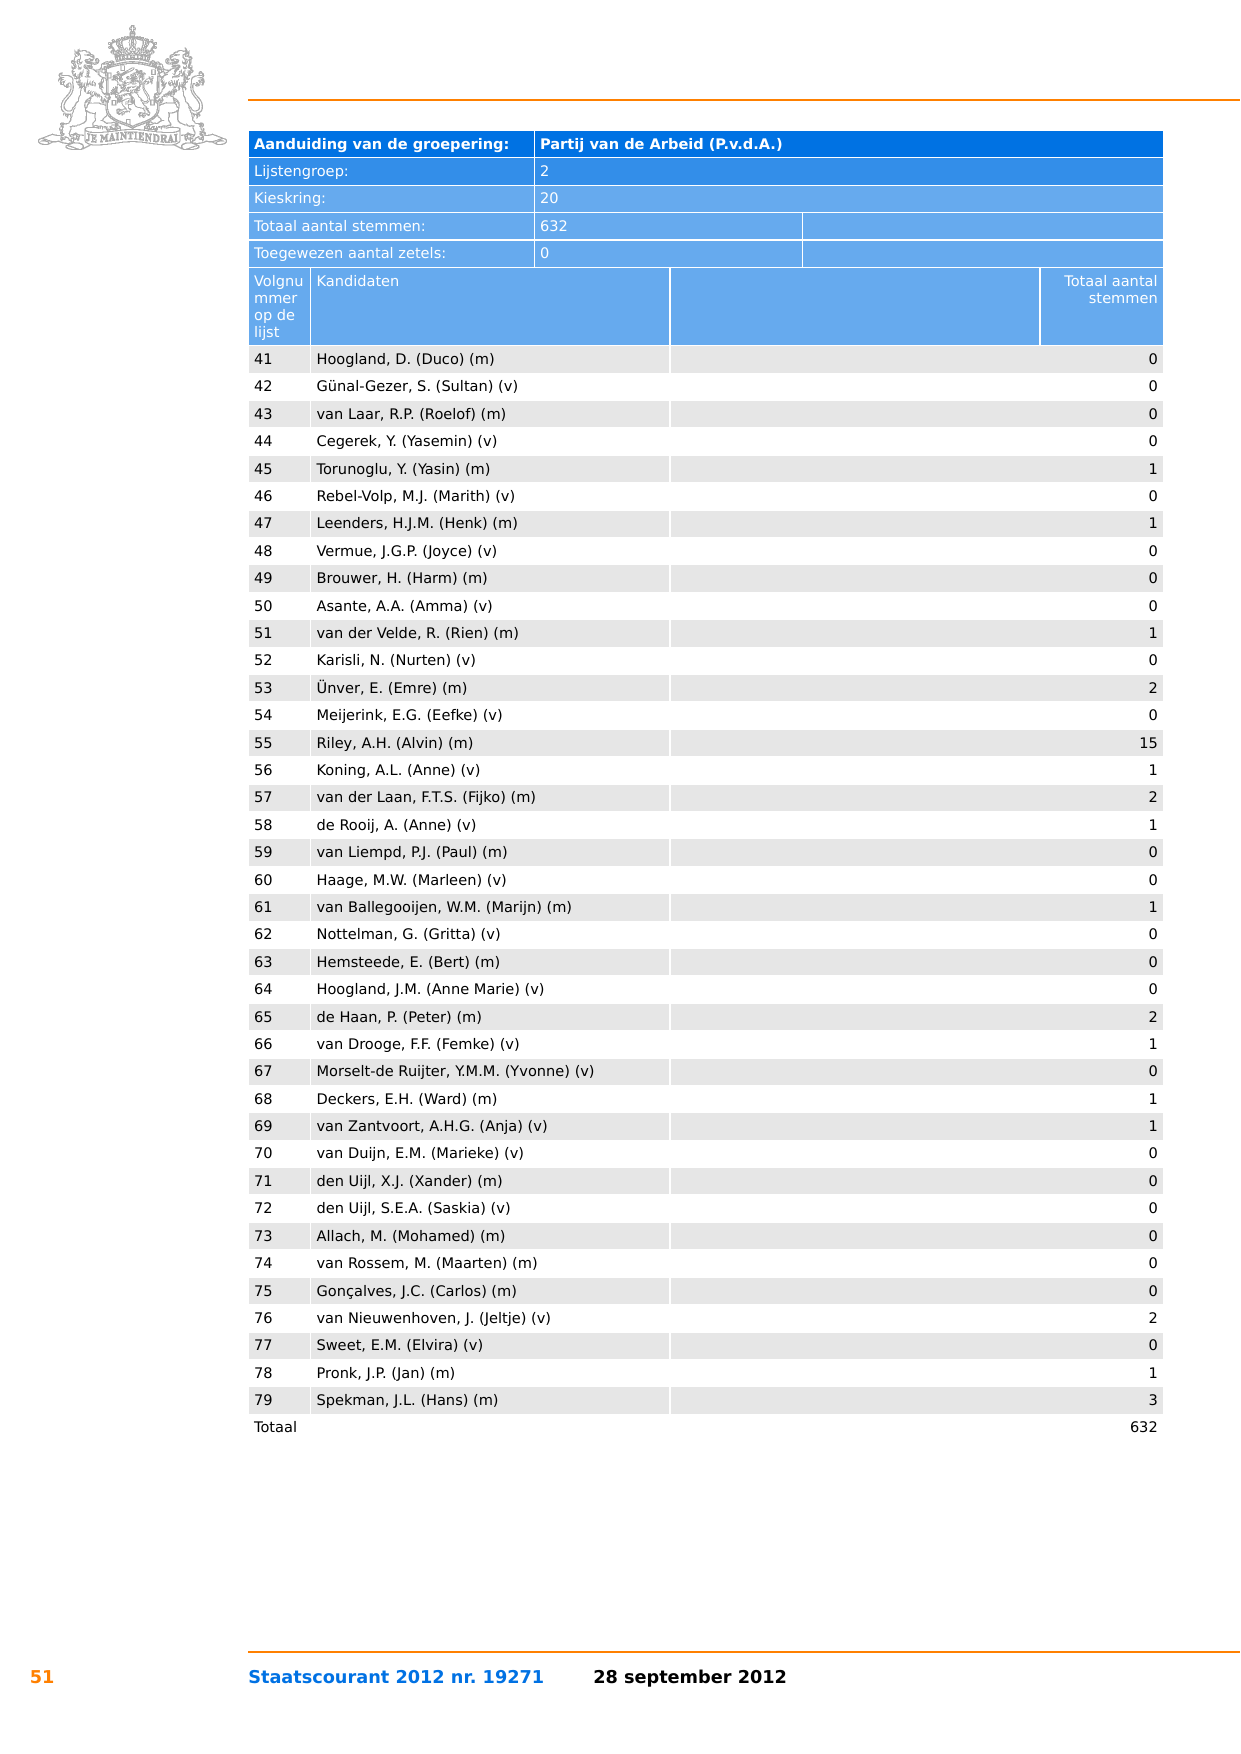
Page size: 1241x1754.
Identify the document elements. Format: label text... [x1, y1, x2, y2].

table_cell [803, 241, 1163, 267]
table_cell 45 [249, 456, 310, 482]
table_header Aanduiding van de groepering: [249, 131, 534, 157]
table_cell den Uijl, S.E.A. (Saskia) (v) [311, 1196, 669, 1222]
table_cell [671, 268, 1039, 345]
table_cell 0 [671, 1223, 1163, 1249]
table_cell 0 [535, 241, 802, 267]
table_cell Pronk, J.P. (Jan) (m) [311, 1360, 669, 1386]
table_cell Toegewezen aantal zetels: [249, 241, 534, 267]
table_cell 46 [249, 483, 310, 509]
table_cell 1 [671, 1086, 1163, 1112]
table_cell Kieskring: [249, 186, 534, 212]
table_cell Allach, M. (Mohamed) (m) [311, 1223, 669, 1249]
table_cell 77 [249, 1333, 310, 1359]
table_cell 60 [249, 867, 310, 893]
table_cell 74 [249, 1250, 310, 1277]
table_cell 75 [249, 1278, 310, 1304]
table_cell Günal-Gezer, S. (Sultan) (v) [311, 374, 669, 400]
table_cell van Duijn, E.M. (Marieke) (v) [311, 1141, 669, 1167]
table_cell [803, 213, 1163, 239]
table_cell 1 [671, 456, 1163, 482]
table_cell van Nieuwenhoven, J. (Jeltje) (v) [311, 1305, 669, 1331]
table_cell 0 [671, 374, 1163, 400]
table_cell 2 [671, 1004, 1163, 1030]
table_cell van der Laan, F.T.S. (Fijko) (m) [311, 785, 669, 811]
table_cell Koning, A.L. (Anne) (v) [311, 757, 669, 783]
table_cell Totaal aantal stemmen: [249, 213, 534, 239]
table_cell 71 [249, 1168, 310, 1194]
table_cell 0 [671, 703, 1163, 729]
table_cell 1 [671, 757, 1163, 783]
table_cell 1 [671, 1031, 1163, 1057]
table_cell van Ballegooijen, W.M. (Marijn) (m) [311, 894, 669, 921]
table_cell 0 [671, 1196, 1163, 1222]
table_cell 51 [249, 620, 310, 647]
table_cell 72 [249, 1196, 310, 1222]
table_cell van Zantvoort, A.H.G. (Anja) (v) [311, 1113, 669, 1140]
table_cell 0 [671, 593, 1163, 619]
table_cell Ünver, E. (Emre) (m) [311, 675, 669, 701]
table_cell 0 [671, 839, 1163, 866]
table_cell 0 [671, 949, 1163, 975]
table_cell Gonçalves, J.C. (Carlos) (m) [311, 1278, 669, 1304]
table_cell 66 [249, 1031, 310, 1057]
table_cell Brouwer, H. (Harm) (m) [311, 565, 669, 592]
table_cell 52 [249, 648, 310, 674]
table_cell 70 [249, 1141, 310, 1167]
table_cell Hoogland, J.M. (Anne Marie) (v) [311, 976, 669, 1003]
table_cell 632 [535, 213, 802, 239]
table_cell 0 [671, 1168, 1163, 1194]
table_cell Lijstengroep: [249, 158, 534, 185]
table_cell 73 [249, 1223, 310, 1249]
table_cell Vermue, J.G.P. (Joyce) (v) [311, 538, 669, 564]
table_cell 20 [535, 186, 1163, 212]
table_cell van Liempd, P.J. (Paul) (m) [311, 839, 669, 866]
table_cell 0 [671, 1250, 1163, 1277]
table_cell 1 [671, 620, 1163, 647]
table_cell 55 [249, 730, 310, 756]
table_cell de Rooij, A. (Anne) (v) [311, 812, 669, 838]
table_cell 1 [671, 511, 1163, 537]
table_cell 78 [249, 1360, 310, 1386]
table_cell 65 [249, 1004, 310, 1030]
table_cell 47 [249, 511, 310, 537]
table_cell 0 [671, 976, 1163, 1003]
table_cell Haage, M.W. (Marleen) (v) [311, 867, 669, 893]
table_cell Nottelman, G. (Gritta) (v) [311, 922, 669, 948]
table_cell 15 [671, 730, 1163, 756]
table_cell Riley, A.H. (Alvin) (m) [311, 730, 669, 756]
table_cell Morselt-de Ruijter, Y.M.M. (Yvonne) (v) [311, 1059, 669, 1085]
table_cell Kandidaten [311, 268, 669, 345]
table_cell 1 [671, 1360, 1163, 1386]
picture [38, 25, 227, 150]
table_cell Volgnummer op de lijst [249, 268, 310, 345]
table_cell Meijerink, E.G. (Eefke) (v) [311, 703, 669, 729]
table_cell Totaal [249, 1415, 669, 1441]
table_cell Hoogland, D. (Duco) (m) [311, 346, 669, 373]
table_cell 76 [249, 1305, 310, 1331]
table_cell 53 [249, 675, 310, 701]
table_cell 43 [249, 401, 310, 427]
table_cell Cegerek, Y. (Yasemin) (v) [311, 429, 669, 455]
table_cell Sweet, E.M. (Elvira) (v) [311, 1333, 669, 1359]
table_cell 0 [671, 922, 1163, 948]
table_cell 64 [249, 976, 310, 1003]
table_cell 1 [671, 894, 1163, 921]
table_cell Karisli, N. (Nurten) (v) [311, 648, 669, 674]
table_cell 0 [671, 538, 1163, 564]
table_cell 3 [671, 1387, 1163, 1414]
table_cell 0 [671, 1333, 1163, 1359]
table_cell 2 [535, 158, 1163, 185]
table_cell van Drooge, F.F. (Femke) (v) [311, 1031, 669, 1057]
table_cell 2 [671, 675, 1163, 701]
table_cell Torunoglu, Y. (Yasin) (m) [311, 456, 669, 482]
table_cell 68 [249, 1086, 310, 1112]
table_cell 69 [249, 1113, 310, 1140]
table_cell 632 [671, 1415, 1163, 1441]
table_cell 59 [249, 839, 310, 866]
table_cell 0 [671, 483, 1163, 509]
table_cell 0 [671, 648, 1163, 674]
table_cell Deckers, E.H. (Ward) (m) [311, 1086, 669, 1112]
table_cell 50 [249, 593, 310, 619]
table_header Partij van de Arbeid (P.v.d.A.) [535, 131, 1163, 157]
table_cell Totaal aantal stemmen [1041, 268, 1163, 345]
table_cell 41 [249, 346, 310, 373]
table_cell Leenders, H.J.M. (Henk) (m) [311, 511, 669, 537]
table_cell 61 [249, 894, 310, 921]
table_cell 2 [671, 785, 1163, 811]
table_cell de Haan, P. (Peter) (m) [311, 1004, 669, 1030]
table_cell den Uijl, X.J. (Xander) (m) [311, 1168, 669, 1194]
table_cell 56 [249, 757, 310, 783]
table_cell Spekman, J.L. (Hans) (m) [311, 1387, 669, 1414]
table_cell 0 [671, 401, 1163, 427]
table_cell 54 [249, 703, 310, 729]
table_cell van Rossem, M. (Maarten) (m) [311, 1250, 669, 1277]
table_cell 67 [249, 1059, 310, 1085]
table_cell 2 [671, 1305, 1163, 1331]
table_cell 79 [249, 1387, 310, 1414]
table_cell 58 [249, 812, 310, 838]
table_cell 48 [249, 538, 310, 564]
table_cell 44 [249, 429, 310, 455]
table_cell 62 [249, 922, 310, 948]
table_cell 1 [671, 1113, 1163, 1140]
table_cell Asante, A.A. (Amma) (v) [311, 593, 669, 619]
table_cell van Laar, R.P. (Roelof) (m) [311, 401, 669, 427]
table_cell van der Velde, R. (Rien) (m) [311, 620, 669, 647]
table_cell 0 [671, 346, 1163, 373]
table_cell Hemsteede, E. (Bert) (m) [311, 949, 669, 975]
table_cell 0 [671, 429, 1163, 455]
table_cell 0 [671, 1141, 1163, 1167]
table_cell 0 [671, 1278, 1163, 1304]
table_cell 1 [671, 812, 1163, 838]
table_cell 0 [671, 867, 1163, 893]
table_cell 63 [249, 949, 310, 975]
table_cell 49 [249, 565, 310, 592]
table_cell Rebel-Volp, M.J. (Marith) (v) [311, 483, 669, 509]
table_cell 0 [671, 565, 1163, 592]
table_cell 42 [249, 374, 310, 400]
table_cell 0 [671, 1059, 1163, 1085]
table_cell 57 [249, 785, 310, 811]
